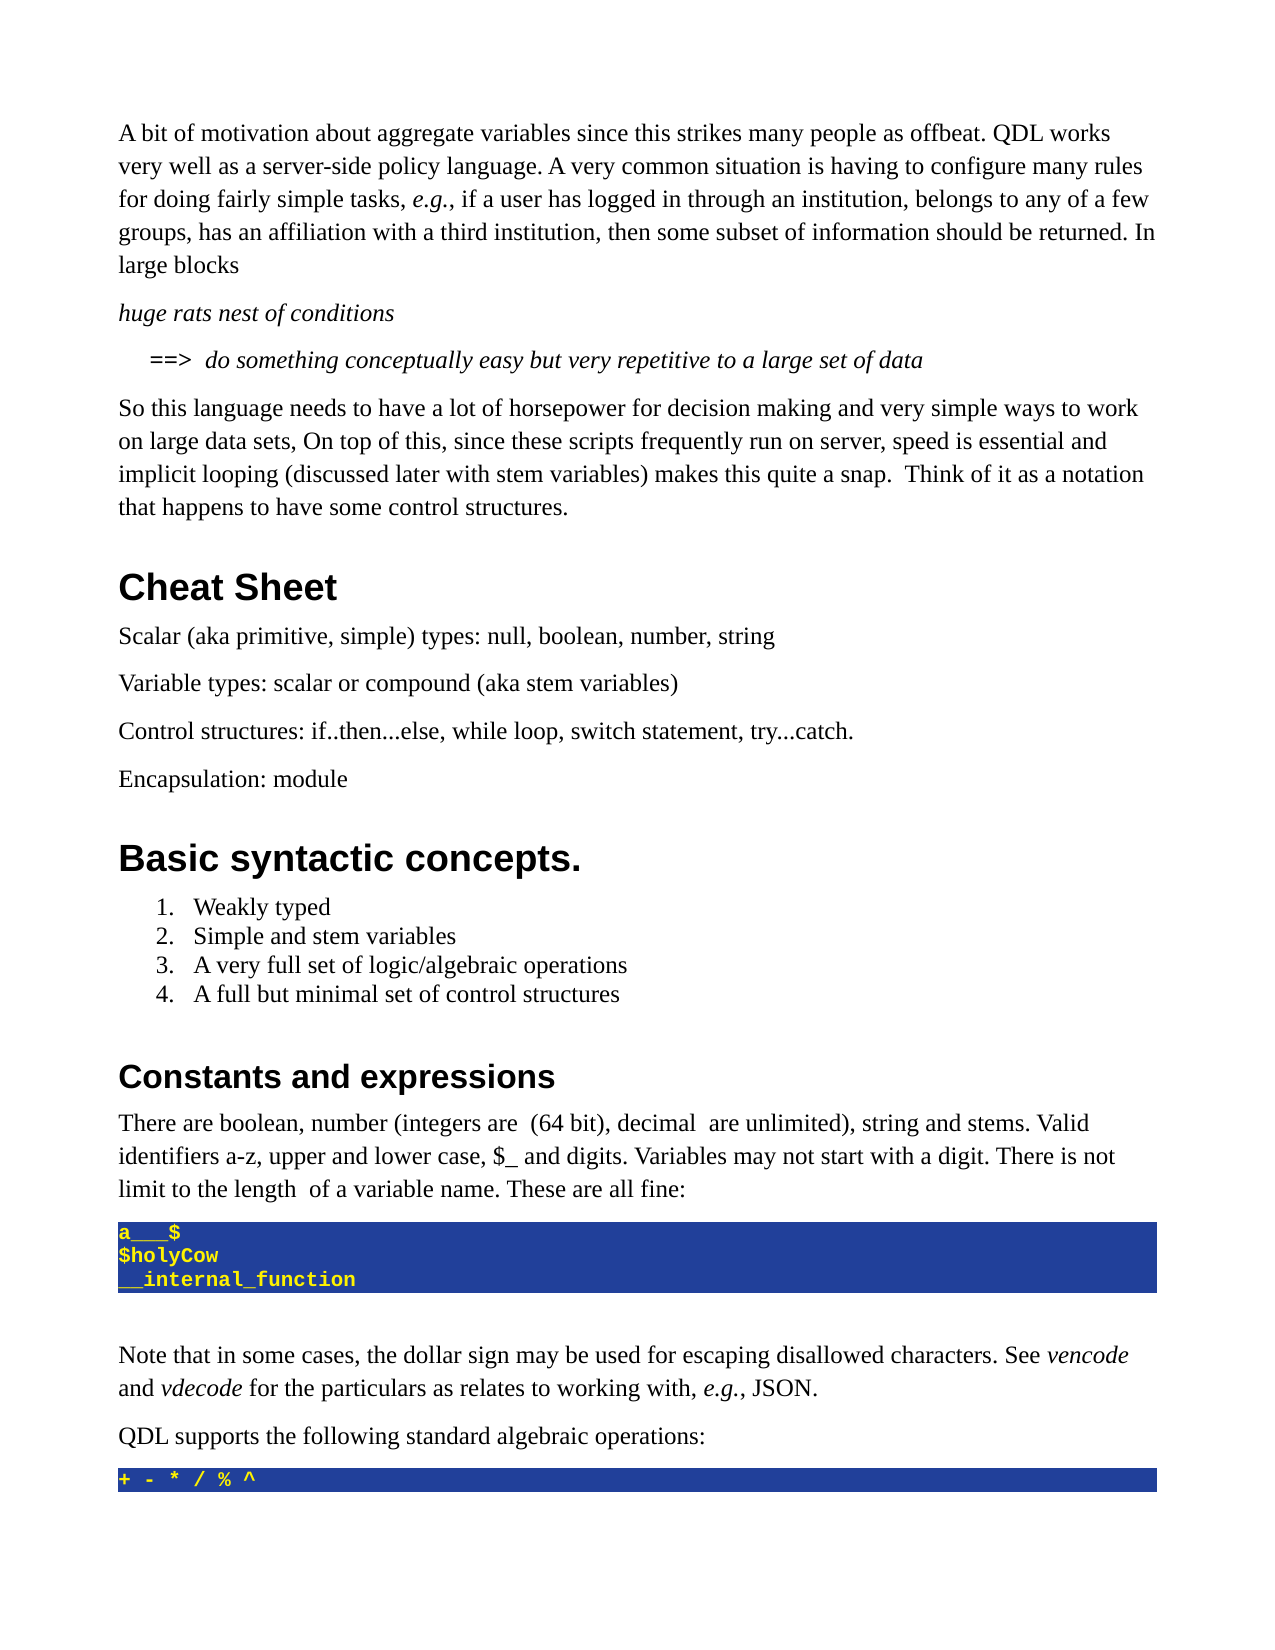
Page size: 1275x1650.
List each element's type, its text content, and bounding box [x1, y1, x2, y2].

text ==> do something conceptually easy but very repetitive to a large set of data [118, 345, 1157, 374]
subtitle Basic syntactic concepts. [118, 836, 1157, 880]
text __internal_function [118, 1269, 1157, 1293]
text So this language needs to have a lot of horsepower for decision making and very simple ways to work on large data sets, On top of this, since these scripts frequently run on server, speed is essential and implicit looping (discussed later with stem variables) makes this quite a snap. Think of it as a notation that happens to have some control structures. [118, 393, 1157, 521]
text Note that in some cases, the dollar sign may be used for escaping disallowed characters. See vencode and vdecode for the particulars as relates to working with, e.g., JSON. [118, 1340, 1157, 1402]
text QDL supports the following standard algebraic operations: [118, 1421, 1157, 1450]
list Simple and stem variables [156, 921, 1157, 950]
text a___$ [118, 1222, 1157, 1245]
text huge rats nest of conditions [118, 298, 1157, 327]
list A very full set of logic/algebraic operations [156, 950, 1157, 979]
text There are boolean, number (integers are (64 bit), decimal are unlimited), string and stems. Valid identifiers a-z, upper and lower case, $_ and digits. Variables may not start with a digit. There is not limit to the length of a variable name. These are all fine: [118, 1108, 1157, 1203]
text Scalar (aka primitive, simple) types: null, boolean, number, string [118, 621, 1157, 649]
text Control structures: if..then...else, while loop, switch statement, try...catch. [118, 716, 1157, 745]
subtitle Constants and expressions [118, 1057, 1157, 1096]
subtitle Cheat Sheet [118, 565, 1157, 608]
list Weakly typed [156, 892, 1157, 921]
text $holyCow [118, 1245, 1157, 1269]
text Variable types: scalar or compound (aka stem variables) [118, 668, 1157, 697]
text Encapsulation: module [118, 764, 1157, 792]
text A bit of motivation about aggregate variables since this strikes many people as offbeat. QDL works very well as a server-side policy language. A very common situation is having to configure many rules for doing fairly simple tasks, e.g., if a user has logged in through an institution, belongs to any of a few groups, has an affiliation with a third institution, then some subset of information should be returned. In large blocks [118, 118, 1157, 279]
list A full but minimal set of control structures [156, 979, 1157, 1007]
text + - * / % ^ [118, 1468, 1157, 1492]
